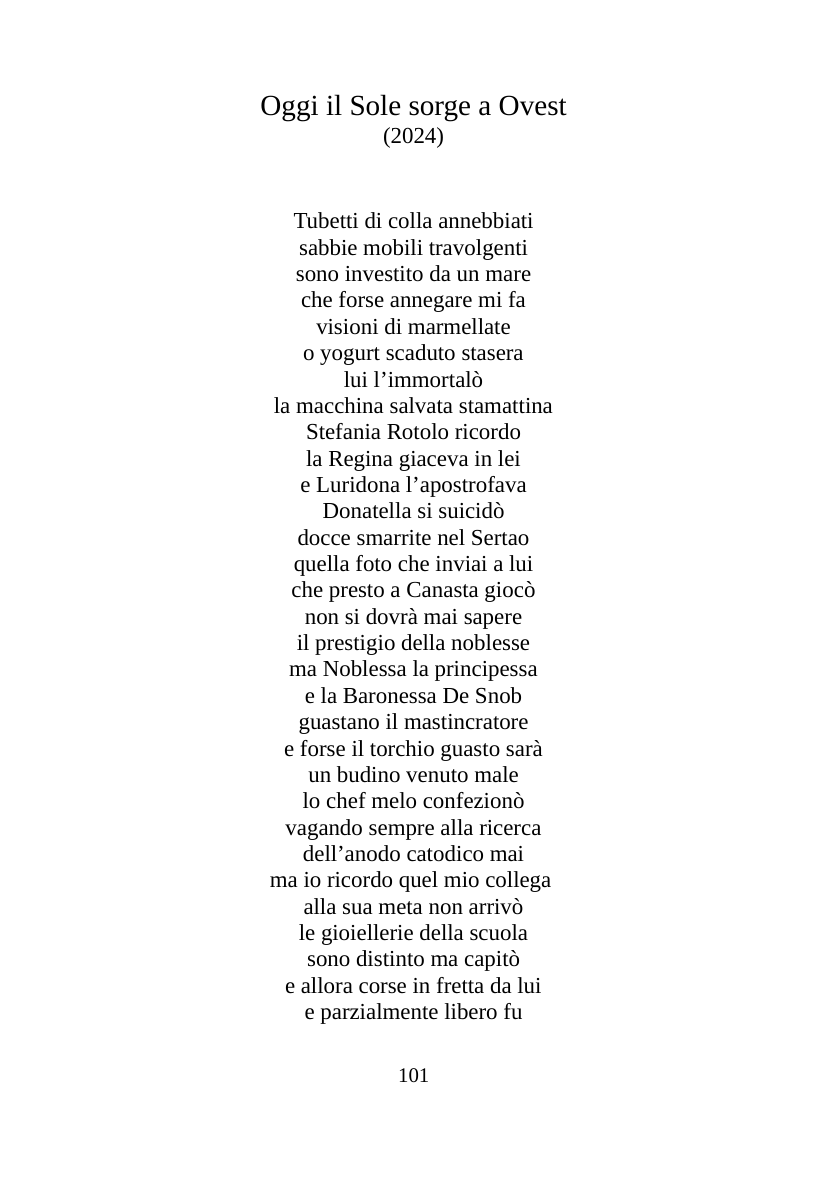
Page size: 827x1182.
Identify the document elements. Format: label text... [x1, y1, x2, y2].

text Tubetti di colla annebbiati [88, 207, 738, 234]
text visioni di marmellate [88, 313, 738, 339]
text e allora corse in fretta da lui [88, 972, 738, 998]
text il prestigio della noblesse [88, 629, 738, 656]
text Stefania Rotolo ricordo [88, 418, 738, 445]
text ma Noblessa la principessa [88, 656, 738, 682]
text che presto a Canasta giocò [88, 576, 738, 603]
text ma io ricordo quel mio collega [88, 866, 738, 893]
text docce smarrite nel Sertao [88, 524, 738, 550]
text lo chef melo confezionò [88, 787, 738, 814]
text le gioiellerie della scuola [88, 919, 738, 945]
text la macchina salvata stamattina [88, 392, 738, 418]
text la Regina giaceva in lei [88, 445, 738, 471]
text e forse il torchio guasto sarà [88, 734, 738, 761]
text e la Baronessa De Snob [88, 682, 738, 708]
text guastano il mastincratore [88, 708, 738, 734]
text sono investito da un mare [88, 260, 738, 287]
text che forse annegare mi fa [88, 287, 738, 313]
text Oggi il Sole sorge a Ovest (2024) [88, 88, 738, 148]
text sono distinto ma capitò [88, 945, 738, 972]
text dell’anodo catodico mai [88, 840, 738, 866]
text e Luridona l’apostrofava [88, 471, 738, 497]
text quella foto che inviai a lui [88, 550, 738, 576]
text lui l’immortalò [88, 366, 738, 392]
text o yogurt scaduto stasera [88, 339, 738, 366]
text non si dovrà mai sapere [88, 603, 738, 629]
text un budino venuto male [88, 761, 738, 787]
text Donatella si suicidò [88, 497, 738, 524]
text e parzialmente libero fu [88, 998, 738, 1024]
text sabbie mobili travolgenti [88, 234, 738, 260]
text vagando sempre alla ricerca [88, 814, 738, 840]
text alla sua meta non arrivò [88, 893, 738, 919]
